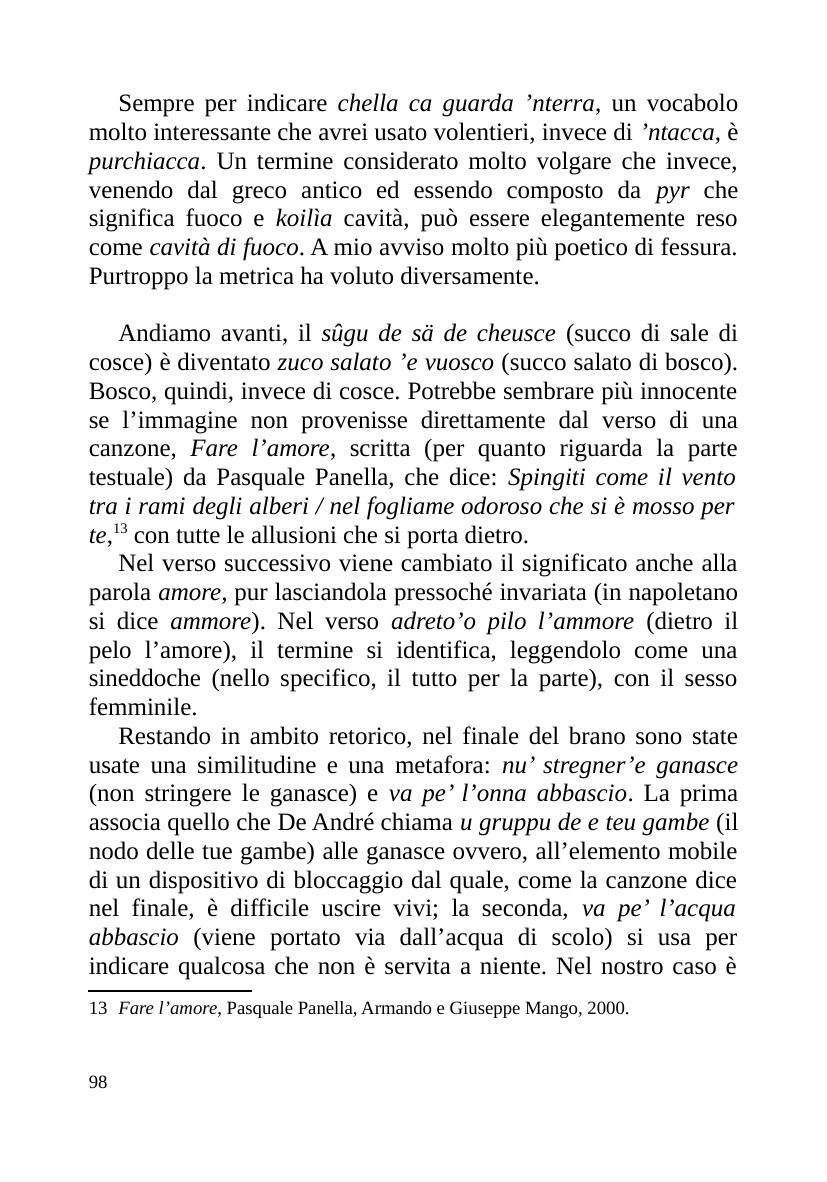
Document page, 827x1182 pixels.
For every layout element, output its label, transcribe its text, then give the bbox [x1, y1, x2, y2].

text Andiamo avanti, il sûgu de sä de cheusce (succo di sale di cosce) è diventato zuco salato ’e vuosco (succo salato di bosco). Bosco, quindi, invece di cosce. Potrebbe sembrare più innocente se l’immagine non provenisse direttamente dal verso di una canzone, Fare l’amore, scritta (per quanto riguarda la parte testuale) da Pasquale Panella, che dice: Spingiti come il vento tra i rami degli alberi / nel fogliame odoroso che si è mosso per te, con tutte le allusioni che si porta dietro. [88, 318, 738, 548]
text Restando in ambito retorico, nel finale del brano sono state usate una similitudine e una metafora: nu’ stregner’e ganasce (non stringere le ganasce) e va pe’ l’onna abbascio. La prima associa quello che De André chiama u gruppu de e teu gambe (il nodo delle tue gambe) alle ganasce ovvero, all’elemento mobile di un dispositivo di bloccaggio dal quale, come la canzone dice nel finale, è difficile uscire vivi; la seconda, va pe’ l’acqua abbascio (viene portato via dall’acqua di scolo) si usa per indicare qualcosa che non è servita a niente. Nel nostro caso è [88, 721, 738, 980]
text Sempre per indicare chella ca guarda ’nterra, un vocabolo molto interessante che avrei usato volentieri, invece di ’ntacca, è purchiacca. Un termine considerato molto volgare che invece, venendo dal greco antico ed essendo composto da pyr che significa fuoco e koilìa cavità, può essere elegantemente reso come cavità di fuoco. A mio avviso molto più poetico di fessura. Purtroppo la metrica ha voluto diversamente. [88, 88, 738, 290]
text Fare l’amore, Pasquale Panella, Armando e Giuseppe Mango, 2000. [88, 997, 738, 1019]
text Nel verso successivo viene cambiato il significato anche alla parola amore, pur lasciandola pressoché invariata (in napoletano si dice ammore). Nel verso adreto’o pilo l’ammore (dietro il pelo l’amore), il termine si identifica, leggendolo come una sineddoche (nello specifico, il tutto per la parte), con il sesso femminile. [88, 548, 738, 721]
